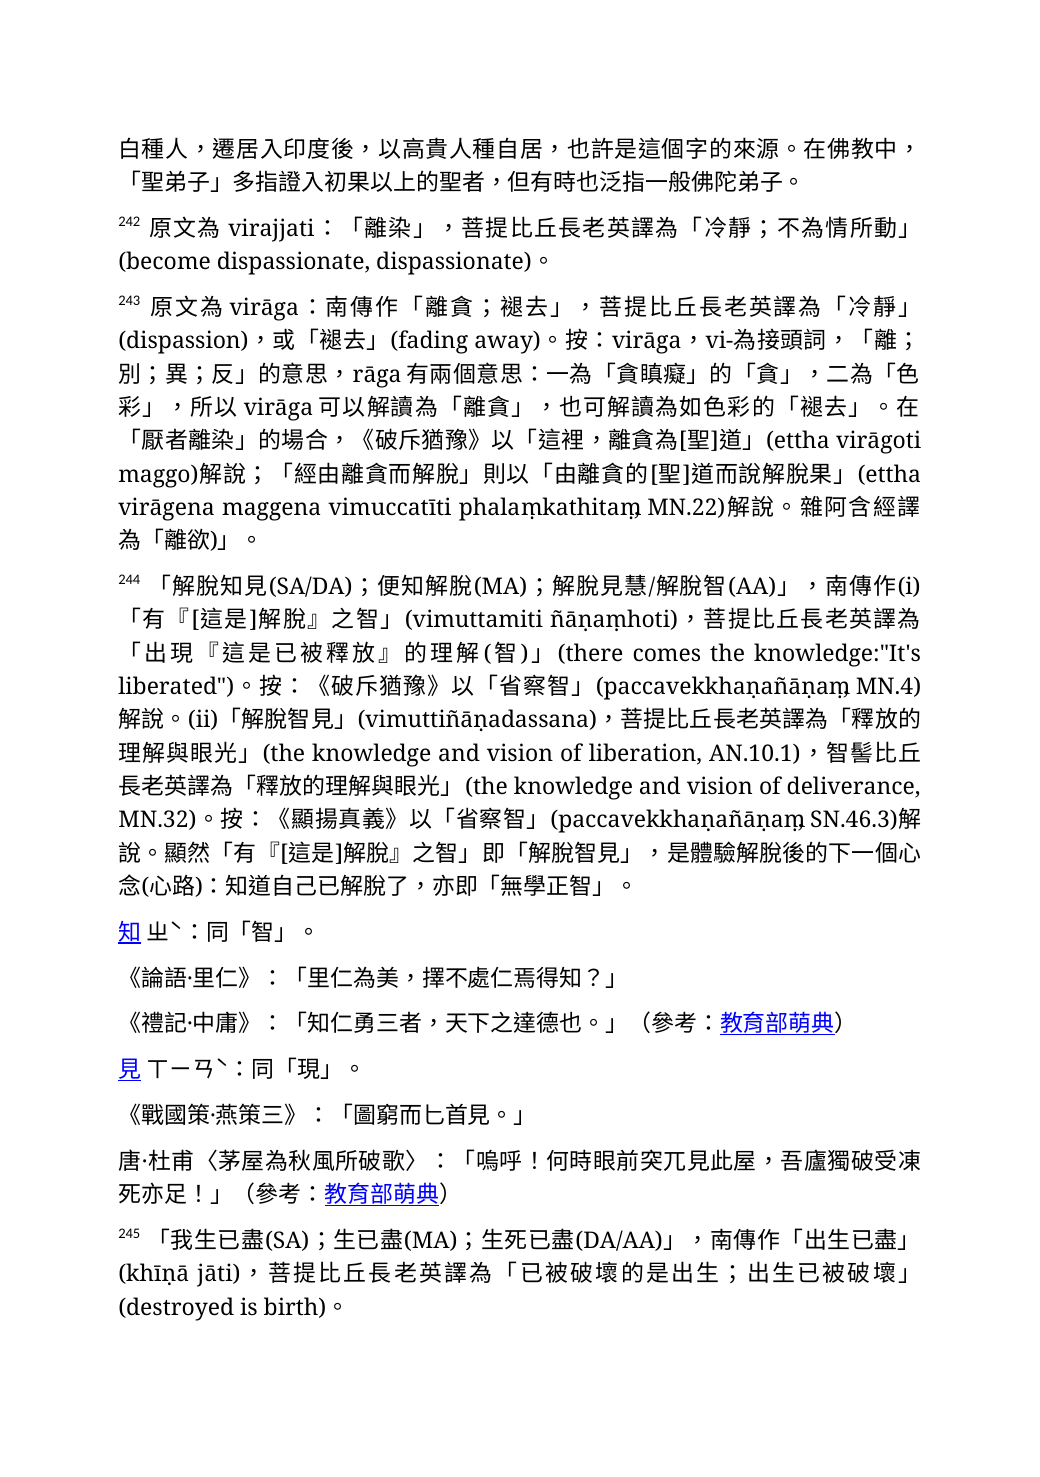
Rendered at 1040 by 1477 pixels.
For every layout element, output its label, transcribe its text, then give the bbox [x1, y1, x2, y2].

text 「解脫知見(SA/DA)；便知解脫(MA)；解脫見慧/解脫智(AA)」，南傳作(i)「有『[這是]解脫』之智」(vimuttamiti ñāṇaṃ hoti)，菩提比丘長老英譯為「出現『這是已被釋放』的理解(智)」(there comes the knowledge:"It's liberated")。按：《破斥猶豫》以「省察智」(paccavekkhaṇañāṇaṃ, MN.4)解說。(ii)「解脫智見」(vimuttiñāṇadassana)，菩提比丘長老英譯為「釋放的理解與眼光」(the knowledge and vision of liberation, AN.10.1)，智髻比丘長老英譯為「釋放的理解與眼光」(the knowledge and vision of deliverance, MN.32)。按：《顯揚真義》以「省察智」(paccavekkhaṇañāṇaṃ, SN.46.3)解說。顯然「有『[這是]解脫』之智」即「解脫智見」，是體驗解脫後的下一個心念(心路)：知道自己已解脫了，亦即「無學正智」。 [118, 568, 921, 901]
text 「我生已盡(SA)；生已盡(MA)；生死已盡(DA/AA)」，南傳作「出生已盡」(khīṇā jāti)，菩提比丘長老英譯為「已被破壞的是出生；出生已被破壞」(destroyed is birth)。 [118, 1222, 921, 1322]
text 《禮記·中庸》：「知仁勇三者，天下之達德也。」（參考：教育部萌典） [118, 1005, 921, 1039]
text 原文為 virajjati：「離染」，菩提比丘長老英譯為「冷靜；不為情所動」(become dispassionate, dispassionate)。 [118, 209, 921, 276]
text 白種人，遷居入印度後，以高貴人種自居，也許是這個字的來源。在佛教中，「聖弟子」多指證入初果以上的聖者，但有時也泛指一般佛陀弟子。 [118, 131, 921, 197]
text 《戰國策·燕策三》：「圖窮而匕首見。」 [118, 1097, 921, 1130]
text 原文為virāga：南傳作「離貪；褪去」，菩提比丘長老英譯為「冷靜」(dispassion)，或「褪去」(fading away)。按：virāga，vi-為接頭詞，「離；別；異；反」的意思，rāga有兩個意思：一為「貪瞋癡」的「貪」，二為「色彩」，所以virāga可以解讀為「離貪」，也可解讀為如色彩的「褪去」。在「厭者離染」的場合，《破斥猶豫》以「這裡，離貪為[聖]道」(ettha virāgoti maggo)解說；「經由離貪而解脫」則以「由離貪的[聖]道而說解脫果」(ettha virāgena maggena vimuccatīti phalaṃ kathitaṃ, MN.22)解說。雜阿含經譯為「離欲)」。 [118, 289, 921, 555]
text 見 ㄒㄧㄢˋ：同「現」。 [118, 1051, 921, 1084]
text 《論語·里仁》：「里仁為美，擇不處仁焉得知？」 [118, 959, 921, 993]
text 唐·杜甫〈茅屋為秋風所破歌〉：「嗚呼！何時眼前突兀見此屋，吾廬獨破受凍死亦足！」（參考：教育部萌典） [118, 1143, 921, 1209]
text 知 ㄓˋ：同「智」。 [118, 914, 921, 947]
